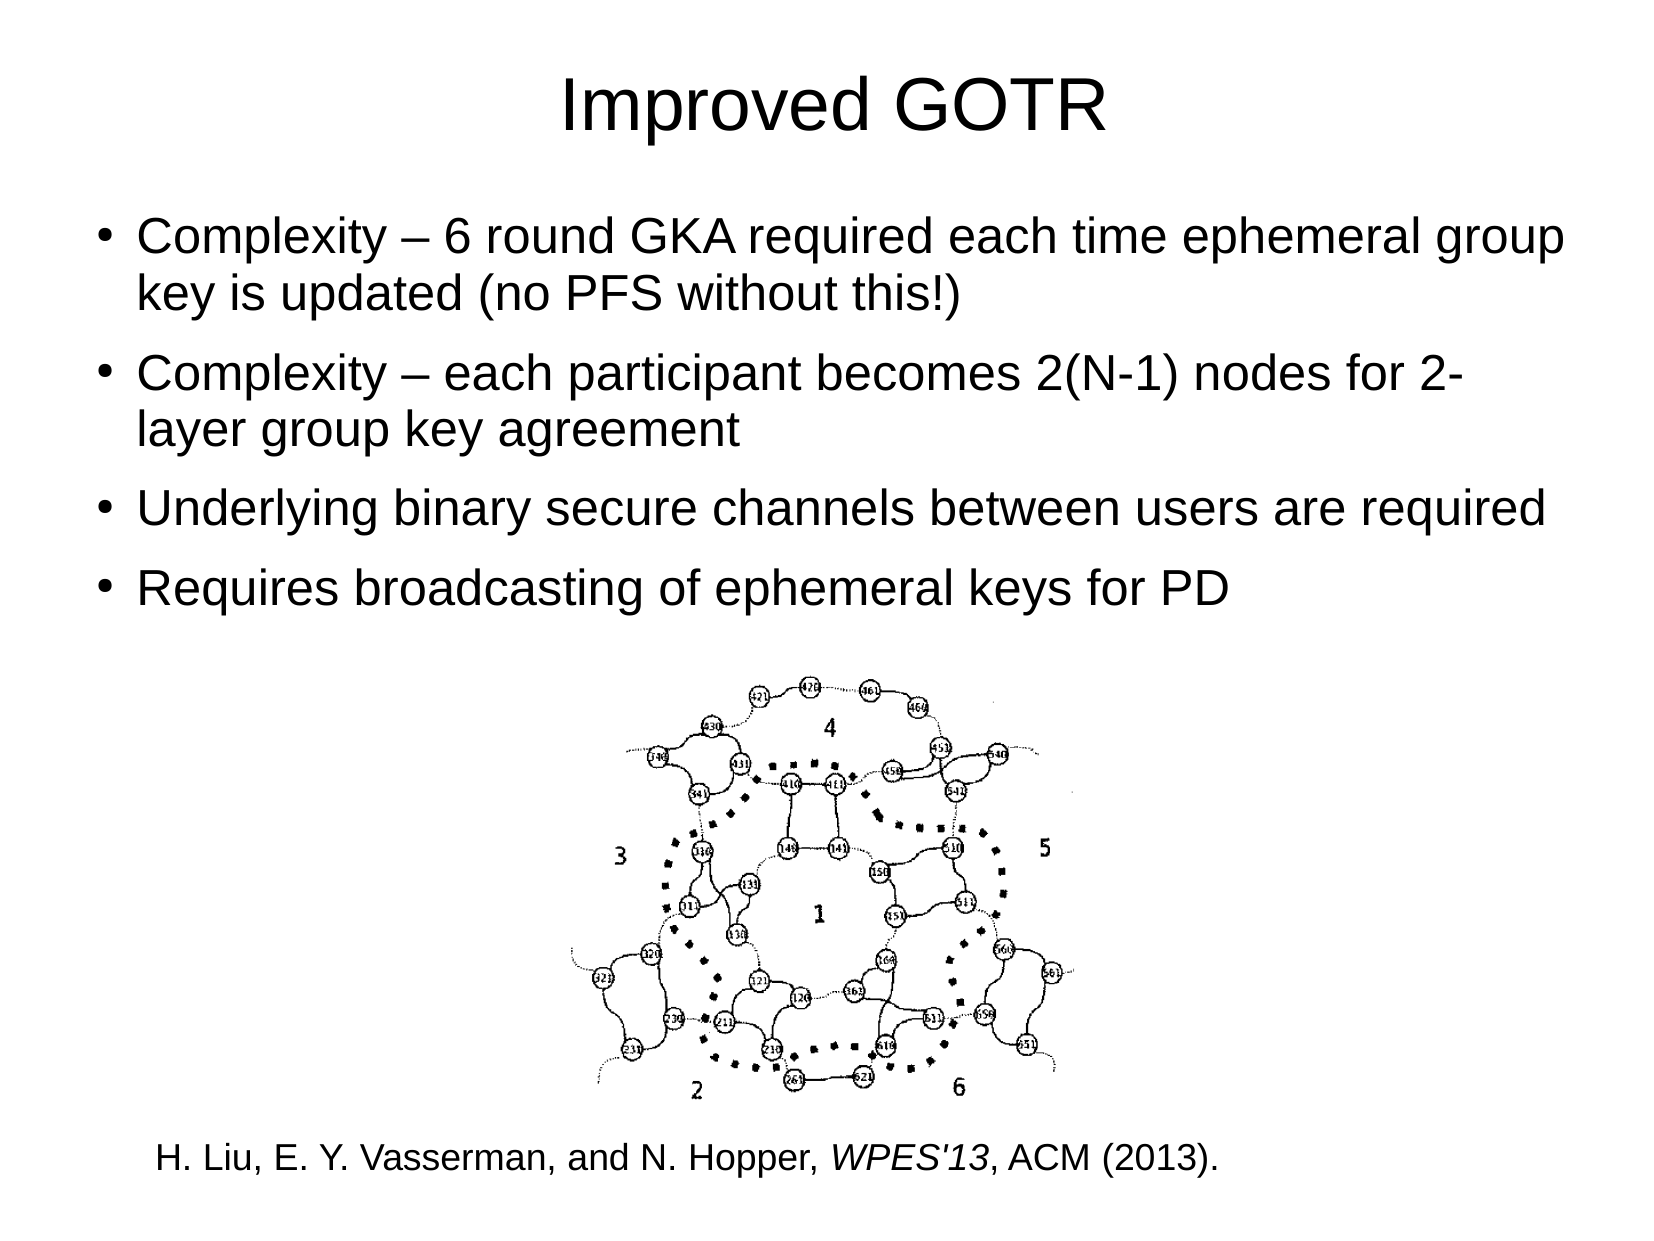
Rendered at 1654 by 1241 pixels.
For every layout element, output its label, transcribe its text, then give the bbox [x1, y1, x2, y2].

list Complexity – 6 round GKA required each time ephemeral group key is updated (no PFS without this!) Complexity – each participant becomes 2(N-1) nodes for 2-layer group key agreement Underlying binary secure channels between users are required Requires broadcasting of ephemeral keys for PD [82, 207, 1571, 643]
text_box H. Liu, E. Y. Vasserman, and N. Hopper, WPES'13, ACM (2013). [140, 1128, 1235, 1186]
picture [547, 642, 1106, 1119]
title Improved GOTR [90, 0, 1579, 208]
